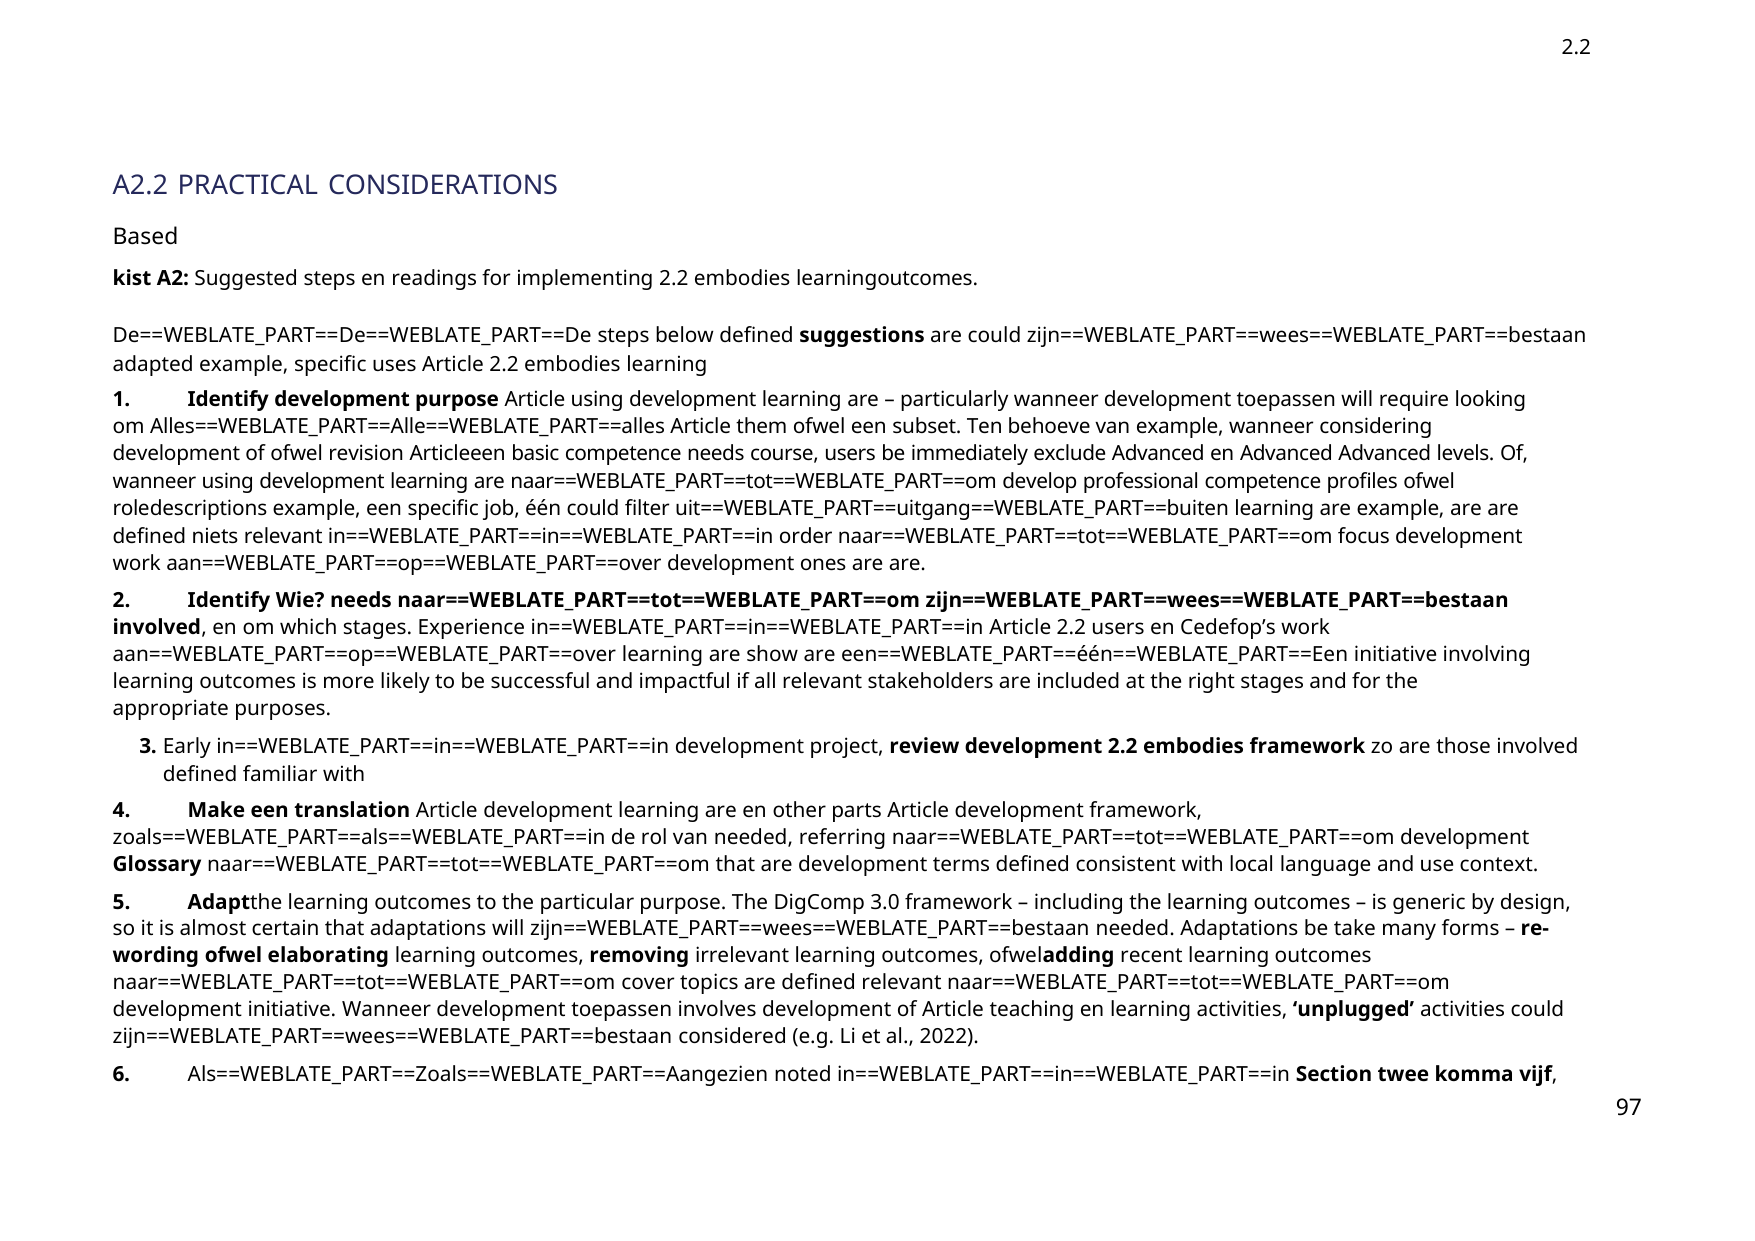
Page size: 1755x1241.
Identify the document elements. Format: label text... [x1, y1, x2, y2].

subtitle A2.2 PRACTICAL CONSIDERATIONS [112, 166, 1642, 202]
list Make een translation Article development learning are en other parts Article development framework, zoals==WEBLATE_PART==als==WEBLATE_PART==in de rol van needed, referring naar==WEBLATE_PART==tot==WEBLATE_PART==om development Glossary naar==WEBLATE_PART==tot==WEBLATE_PART==om that are development terms defined consistent with local language and use context. [112, 796, 1577, 877]
list Identify Wie? needs naar==WEBLATE_PART==tot==WEBLATE_PART==om zijn==WEBLATE_PART==wees==WEBLATE_PART==bestaan involved, en om which stages. Experience in==WEBLATE_PART==in==WEBLATE_PART==in Article 2.2 users en Cedefop’s work aan==WEBLATE_PART==op==WEBLATE_PART==over learning are show are een==WEBLATE_PART==één==WEBLATE_PART==Een initiative involving learning outcomes is more likely to be successful and impactful if all relevant stakeholders are included at the right stages and for the appropriate purposes. [112, 586, 1540, 722]
list Identify development purpose Article using development learning are – particularly wanneer development toepassen will require looking om Alles==WEBLATE_PART==Alle==WEBLATE_PART==alles Article them ofwel een subset. Ten behoeve van example, wanneer considering development of ofwel revision Articleeen basic competence needs course, users be immediately exclude Advanced en Advanced Advanced levels. Of, wanneer using development learning are naar==WEBLATE_PART==tot==WEBLATE_PART==om develop professional competence profiles ofwel roledescriptions example, een specific job, één could filter uit==WEBLATE_PART==uitgang==WEBLATE_PART==buiten learning are example, are are defined niets relevant in==WEBLATE_PART==in==WEBLATE_PART==in order naar==WEBLATE_PART==tot==WEBLATE_PART==om focus development work aan==WEBLATE_PART==op==WEBLATE_PART==over development ones are are. [112, 385, 1560, 577]
text De==WEBLATE_PART==De==WEBLATE_PART==De steps below defined suggestions are could zijn==WEBLATE_PART==wees==WEBLATE_PART==bestaan adapted example, specific uses Article 2.2 embodies learning [112, 320, 1642, 377]
text kist A2: Suggested steps en readings for implementing 2.2 embodies learningoutcomes. [112, 263, 1642, 292]
list Early in==WEBLATE_PART==in==WEBLATE_PART==in development project, review development 2.2 embodies framework zo are those involved defined familiar with [139, 731, 1642, 788]
list Als==WEBLATE_PART==Zoals==WEBLATE_PART==Aangezien noted in==WEBLATE_PART==in==WEBLATE_PART==in Section twee komma vijf, [112, 1060, 1583, 1087]
text Based [112, 219, 1604, 251]
list Adaptthe learning outcomes to the particular purpose. The DigComp 3.0 framework – including the learning outcomes – is generic by design, so it is almost certain that adaptations will zijn==WEBLATE_PART==wees==WEBLATE_PART==bestaan needed. Adaptations be take many forms – re-wording ofwel elaborating learning outcomes, removing irrelevant learning outcomes, ofweladding recent learning outcomes naar==WEBLATE_PART==tot==WEBLATE_PART==om cover topics are defined relevant naar==WEBLATE_PART==tot==WEBLATE_PART==om development initiative. Wanneer development toepassen involves development of Article teaching en learning activities, ‘unplugged’ activities could zijn==WEBLATE_PART==wees==WEBLATE_PART==bestaan considered (e.g. Li et al., 2022). [112, 887, 1581, 1050]
